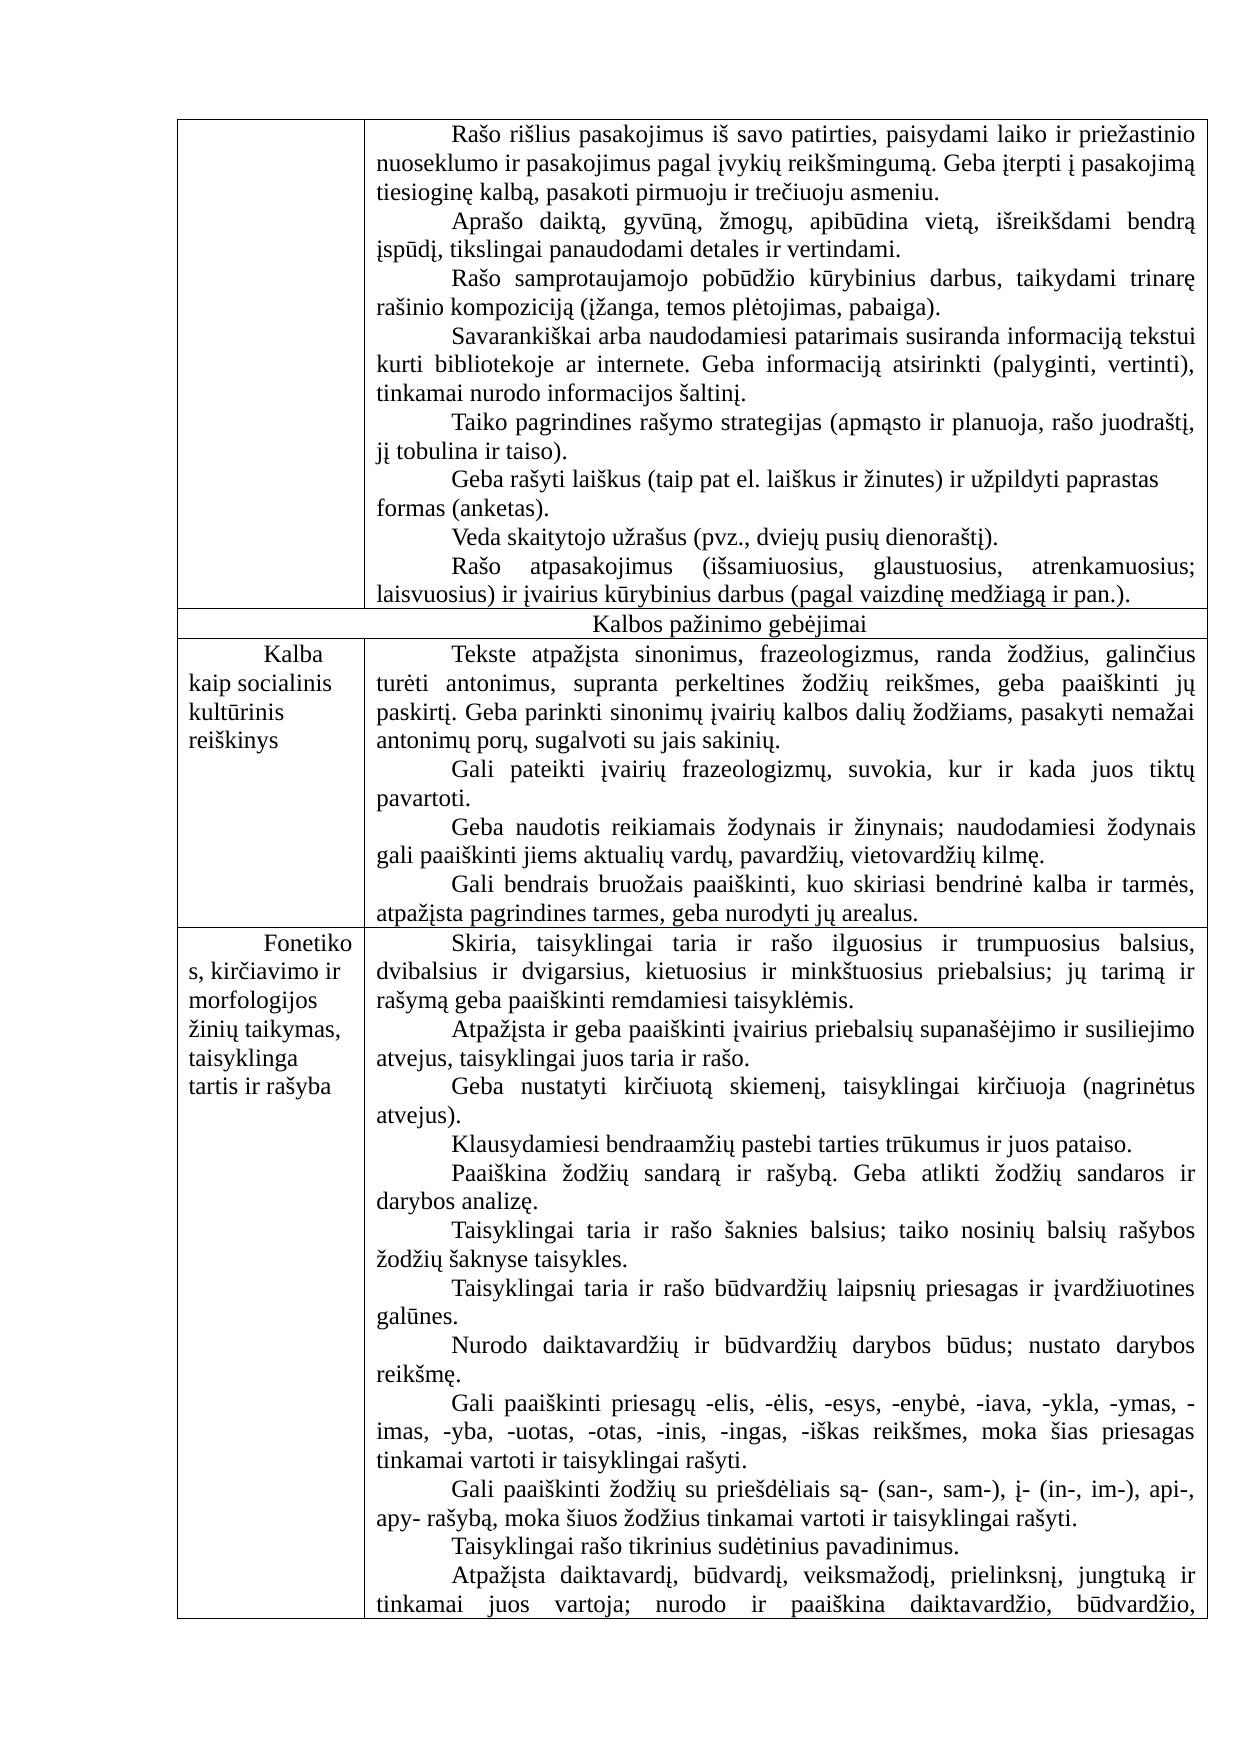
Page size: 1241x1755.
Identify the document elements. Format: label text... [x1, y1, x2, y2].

table_cell Kalbos pažinimo gebėjimai [178, 609, 1207, 638]
table_cell [178, 120, 364, 608]
table_cell Rašo rišlius pasakojimus iš savo patirties, paisydami laiko ir priežastinio nuoseklumo ir pasakojimus pagal įvykių reikšmingumą. Geba įterpti į pasakojimą tiesioginę kalbą, pasakoti pirmuoju ir trečiuoju asmeniu. Aprašo daiktą, gyvūną, žmogų, apibūdina vietą, išreikšdami bendrą įspūdį, tikslingai panaudodami detales ir vertindami. Rašo samprotaujamojo pobūdžio kūrybinius darbus, taikydami trinarę rašinio kompoziciją (įžanga, temos plėtojimas, pabaiga). Savarankiškai arba naudodamiesi patarimais susiranda informaciją tekstui kurti bibliotekoje ar internete. Geba informaciją atsirinkti (palyginti, vertinti), tinkamai nurodo informacijos šaltinį. Taiko pagrindines rašymo strategijas (apmąsto ir planuoja, rašo juodraštį, jį tobulina ir taiso). Geba rašyti laiškus (taip pat el. laiškus ir žinutes) ir užpildyti paprastas formas (anketas). Veda skaitytojo užrašus (pvz., dviejų pusių dienoraštį). Rašo atpasakojimus (išsamiuosius, glaustuosius, atrenkamuosius; laisvuosius) ir įvairius kūrybinius darbus (pagal vaizdinę medžiagą ir pan.). [365, 120, 1207, 608]
table_cell Tekste atpažįsta sinonimus, frazeologizmus, randa žodžius, galinčius turėti antonimus, supranta perkeltines žodžių reikšmes, geba paaiškinti jų paskirtį. Geba parinkti sinonimų įvairių kalbos dalių žodžiams, pasakyti nemažai antonimų porų, sugalvoti su jais sakinių. Gali pateikti įvairių frazeologizmų, suvokia, kur ir kada juos tiktų pavartoti. Geba naudotis reikiamais žodynais ir žinynais; naudodamiesi žodynais gali paaiškinti jiems aktualių vardų, pavardžių, vietovardžių kilmę. Gali bendrais bruožais paaiškinti, kuo skiriasi bendrinė kalba ir tarmės, atpažįsta pagrindines tarmes, geba nurodyti jų arealus. [365, 639, 1207, 927]
table_cell Kalba kaip socialinis kultūrinis reiškinys [178, 639, 364, 927]
table_cell Fonetikos, kirčiavimo ir morfologijos žinių taikymas, taisyklinga tartis ir rašyba [178, 928, 364, 1618]
table_cell Skiria, taisyklingai taria ir rašo ilguosius ir trumpuosius balsius, dvibalsius ir dvigarsius, kietuosius ir minkštuosius priebalsius; jų tarimą ir rašymą geba paaiškinti remdamiesi taisyklėmis. Atpažįsta ir geba paaiškinti įvairius priebalsių supanašėjimo ir susiliejimo atvejus, taisyklingai juos taria ir rašo. Geba nustatyti kirčiuotą skiemenį, taisyklingai kirčiuoja (nagrinėtus atvejus). Klausydamiesi bendraamžių pastebi tarties trūkumus ir juos pataiso. Paaiškina žodžių sandarą ir rašybą. Geba atlikti žodžių sandaros ir darybos analizę. Taisyklingai taria ir rašo šaknies balsius; taiko nosinių balsių rašybos žodžių šaknyse taisykles. Taisyklingai taria ir rašo būdvardžių laipsnių priesagas ir įvardžiuotines galūnes. Nurodo daiktavardžių ir būdvardžių darybos būdus; nustato darybos reikšmę. Gali paaiškinti priesagų -elis, -ėlis, -esys, -enybė, -iava, -ykla, -ymas, -imas, -yba, -uotas, -otas, -inis, -ingas, -iškas reikšmes, moka šias priesagas tinkamai vartoti ir taisyklingai rašyti. Gali paaiškinti žodžių su priešdėliais są- (san-, sam-), į- (in-, im-), api-, apy- rašybą, moka šiuos žodžius tinkamai vartoti ir taisyklingai rašyti. Taisyklingai rašo tikrinius sudėtinius pavadinimus. Atpažįsta daiktavardį, būdvardį, veiksmažodį, prielinksnį, jungtuką ir tinkamai juos vartoja; nurodo ir paaiškina daiktavardžio, būdvardžio, [365, 928, 1207, 1618]
